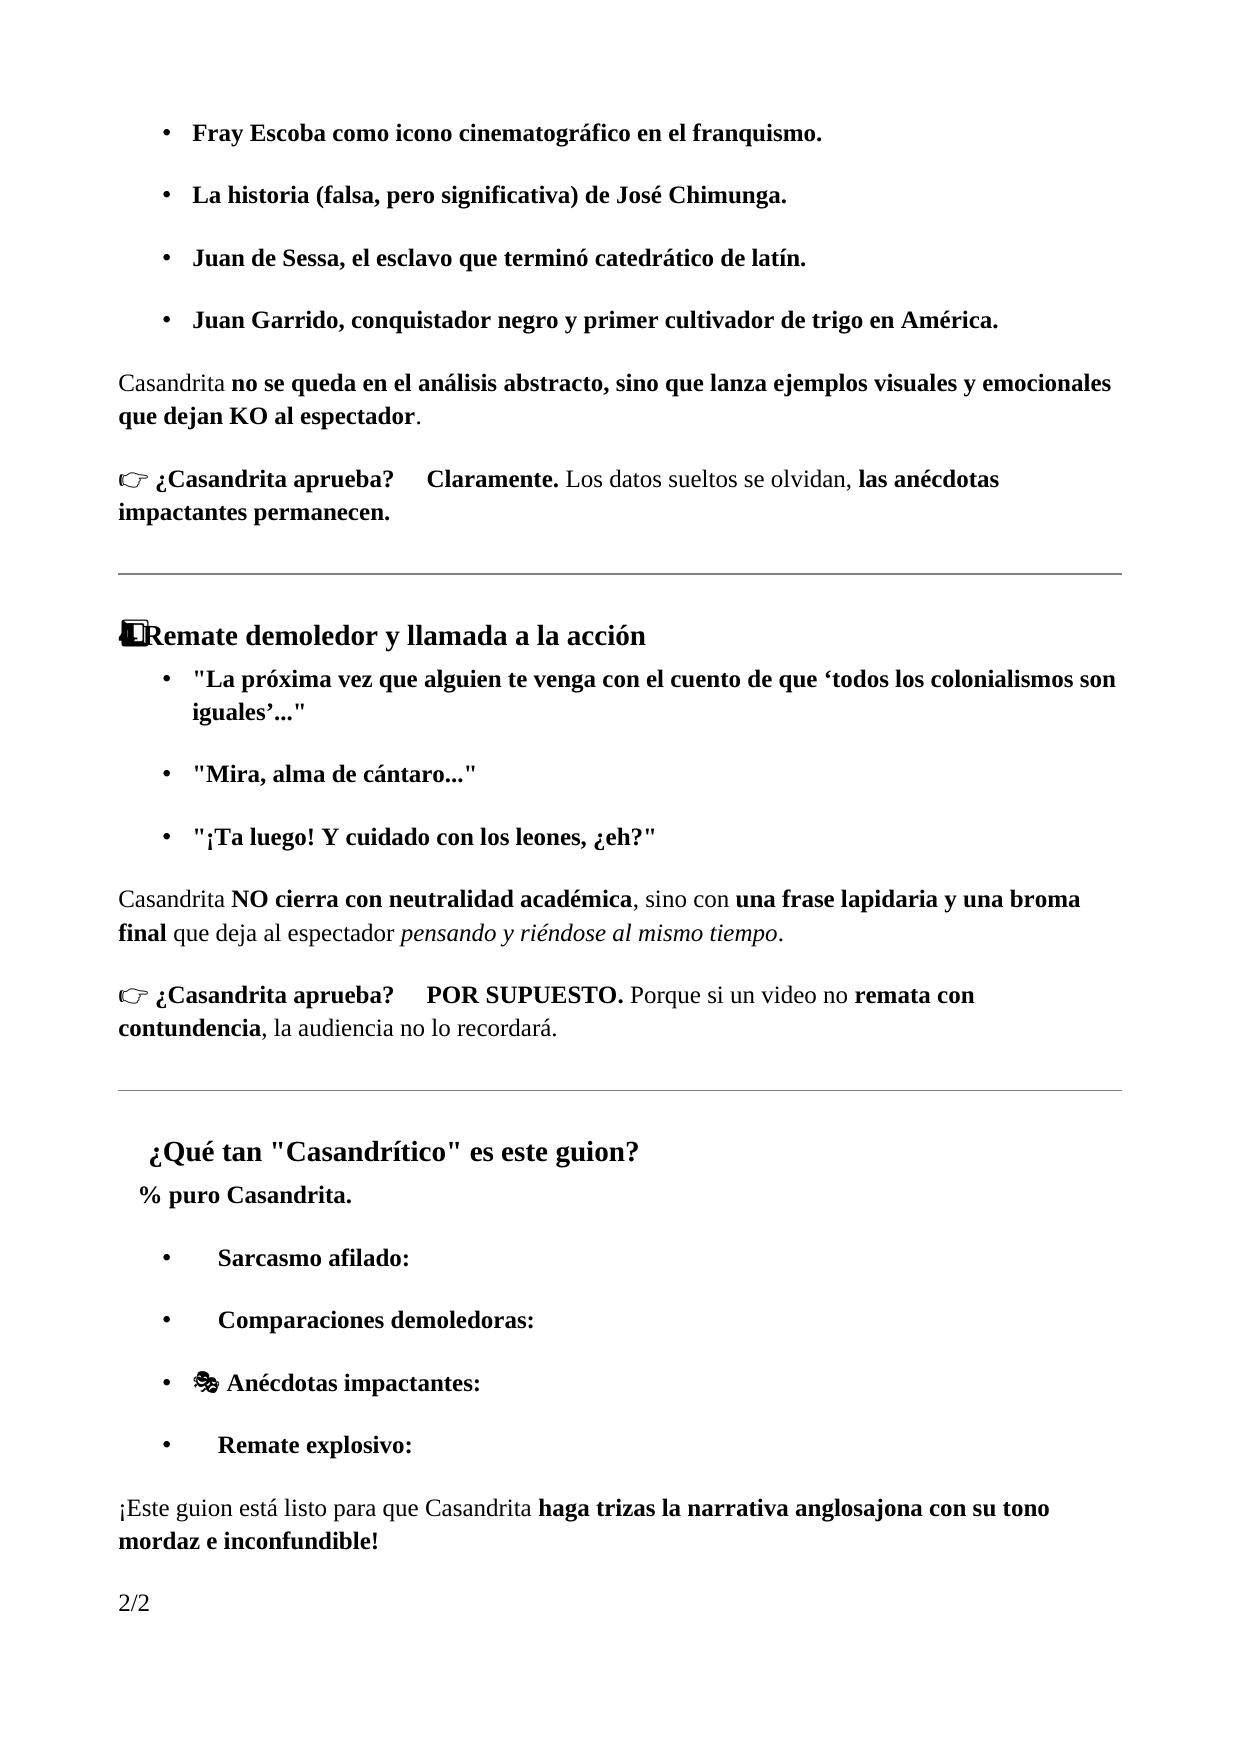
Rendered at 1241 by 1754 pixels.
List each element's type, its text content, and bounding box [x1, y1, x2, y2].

list 🎭 Anécdotas impactantes: ✅ [162, 1368, 1122, 1397]
list "La próxima vez que alguien te venga con el cuento de que ‘todos los colonialismos son iguales’..." [162, 664, 1122, 726]
list Juan Garrido, conquistador negro y primer cultivador de trigo en América. [162, 306, 1122, 334]
subtitle 🔴 ¿Qué tan "Casandrítico" es este guion? [118, 1134, 1122, 1168]
text 👉 ¿Casandrita aprueba? ✅ POR SUPUESTO. Porque si un video no remata con contundencia, la audiencia no lo recordará. [118, 980, 1122, 1042]
text ¡Este guion está listo para que Casandrita haga trizas la narrativa anglosajona con su tono mordaz e inconfundible! 🚀📜🔥 [118, 1493, 1122, 1555]
text Casandrita NO cierra con neutralidad académica, sino con una frase lapidaria y una broma final que deja al espectador pensando y riéndose al mismo tiempo. [118, 884, 1122, 946]
list 📜 Comparaciones demoledoras: ✅ [162, 1306, 1122, 1334]
list La historia (falsa, pero significativa) de José Chimunga. [162, 181, 1122, 209]
list "Mira, alma de cántaro..." [162, 759, 1122, 788]
list Juan de Sessa, el esclavo que terminó catedrático de latín. [162, 243, 1122, 272]
text 👉 ¿Casandrita aprueba? ✅ Claramente. Los datos sueltos se olvidan, las anécdotas impactantes permanecen. [118, 464, 1122, 525]
text 💯% puro Casandrita. [118, 1181, 1122, 1209]
list 🔥 Sarcasmo afilado: ✅ [162, 1243, 1122, 1272]
text Casandrita no se queda en el análisis abstracto, sino que lanza ejemplos visuales y emocionales que dejan KO al espectador. [118, 368, 1122, 430]
list "¡Ta luego! Y cuidado con los leones, ¿eh?" [162, 822, 1122, 851]
list Fray Escoba como icono cinematográfico en el franquismo. [162, 118, 1122, 147]
list 💥 Remate explosivo: ✅ [162, 1431, 1122, 1459]
text 2/2 [118, 1588, 1122, 1617]
subtitle 4️⃣ Remate demoledor y llamada a la acción [118, 618, 1122, 652]
